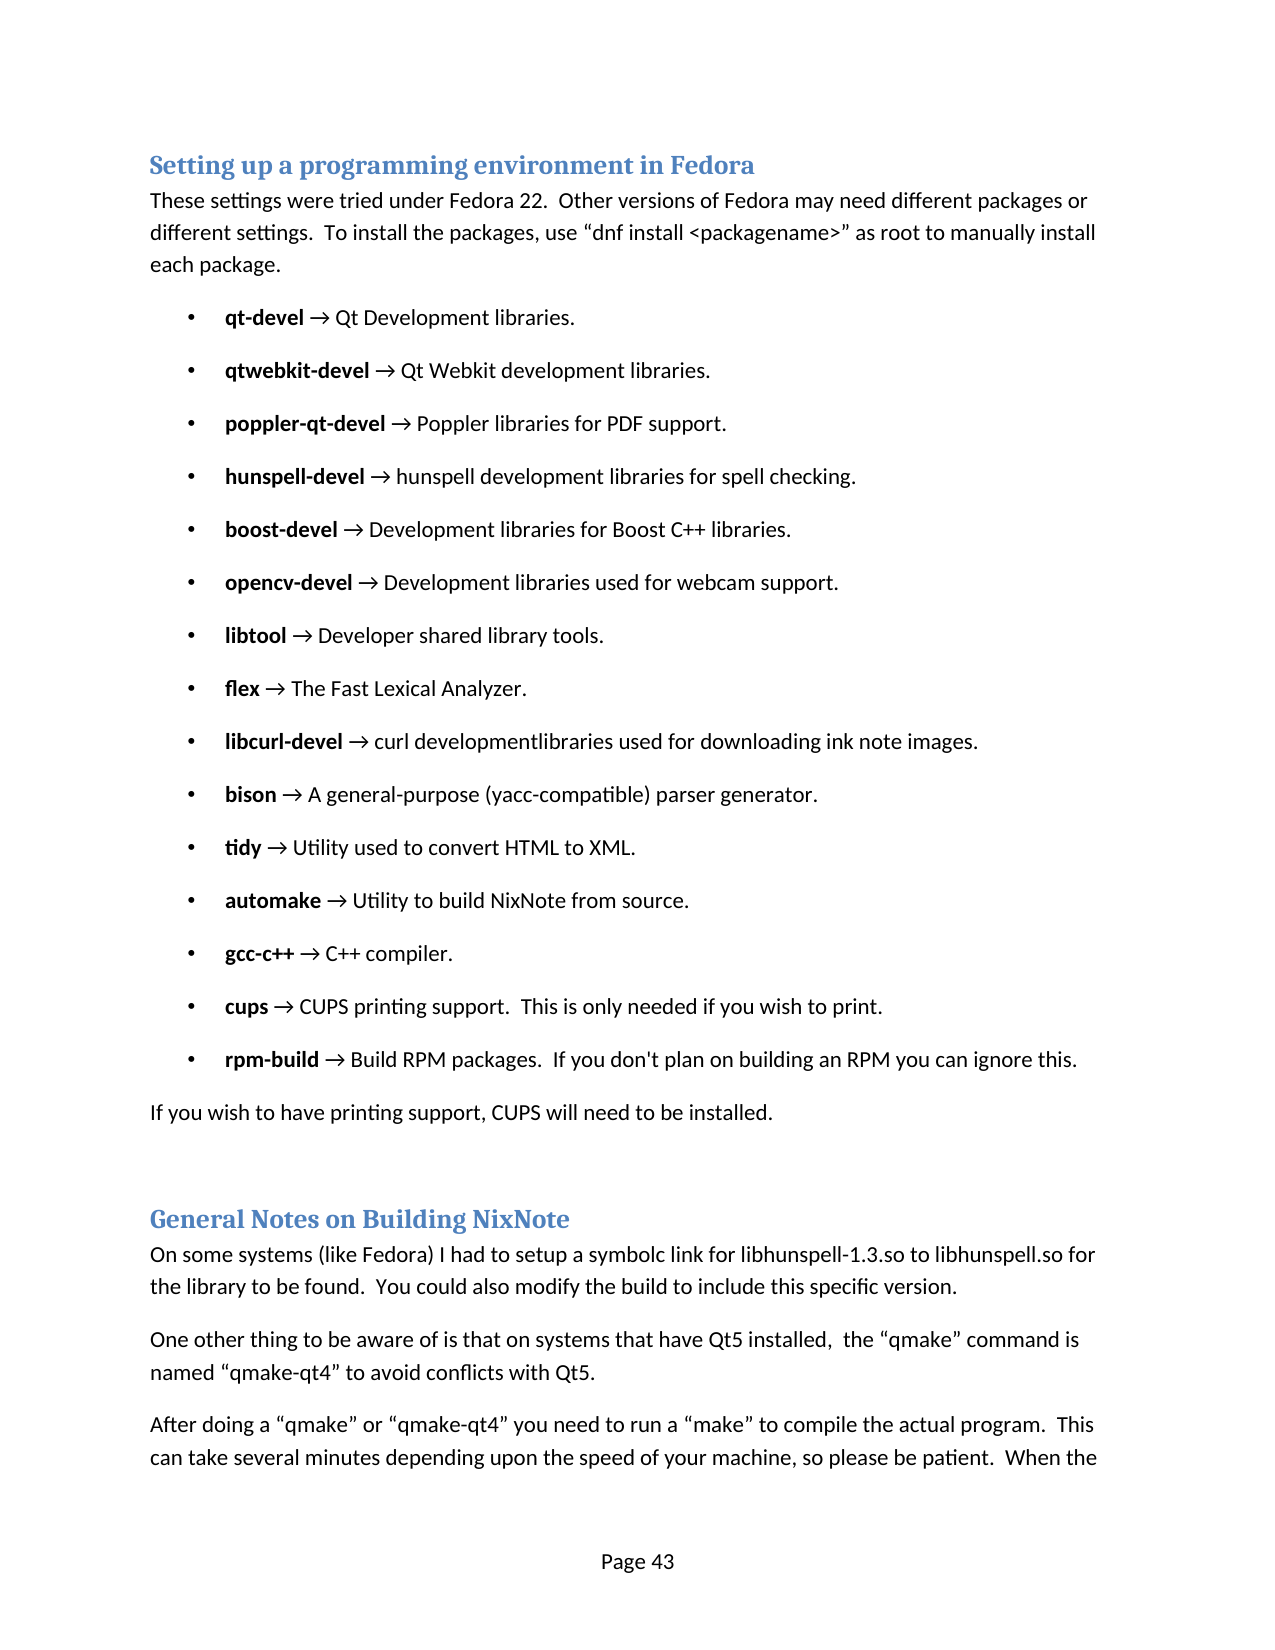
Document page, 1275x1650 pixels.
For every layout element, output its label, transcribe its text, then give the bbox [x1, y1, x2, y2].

list rpm-build → Build RPM packages. If you don't plan on building an RPM you can ignore this. [187, 1045, 1125, 1073]
list tidy → Utility used to convert HTML to XML. [187, 833, 1125, 861]
list bison → A general-purpose (yacc-compatible) parser generator. [187, 780, 1125, 808]
list gcc-c++ → C++ compiler. [187, 939, 1125, 967]
subtitle Setting up a programming environment in Fedora [150, 150, 1125, 181]
list cups → CUPS printing support. This is only needed if you wish to print. [187, 992, 1125, 1020]
list poppler-qt-devel → Poppler libraries for PDF support. [187, 409, 1125, 437]
list qt-devel → Qt Development libraries. [187, 303, 1125, 331]
list libtool → Developer shared library tools. [187, 621, 1125, 649]
list opencv-devel → Development libraries used for webcam support. [187, 568, 1125, 596]
list hunspell-devel → hunspell development libraries for spell checking. [187, 462, 1125, 490]
list libcurl-devel → curl developmentlibraries used for downloading ink note images. [187, 727, 1125, 755]
list qtwebkit-devel → Qt Webkit development libraries. [187, 356, 1125, 384]
subtitle General Notes on Building NixNote [150, 1204, 1125, 1236]
text After doing a “qmake” or “qmake-qt4” you need to run a “make” to compile the actual program. This can take several minutes depending upon the speed of your machine, so please be patient. When the [150, 1411, 1125, 1471]
text If you wish to have printing support, CUPS will need to be installed. [150, 1098, 1125, 1126]
text On some systems (like Fedora) I had to setup a symbolc link for libhunspell-1.3.so to libhunspell.so for the library to be found. You could also modify the build to include this specific version. [150, 1240, 1125, 1300]
list flex → The Fast Lexical Analyzer. [187, 674, 1125, 702]
list automake → Utility to build NixNote from source. [187, 886, 1125, 914]
list boost-devel → Development libraries for Boost C++ libraries. [187, 515, 1125, 543]
text These settings were tried under Fedora 22. Other versions of Fedora may need different packages or different settings. To install the packages, use “dnf install <packagename>” as root to manually install each package. [150, 186, 1125, 278]
text One other thing to be aware of is that on systems that have Qt5 installed, the “qmake” command is named “qmake-qt4” to avoid conflicts with Qt5. [150, 1325, 1125, 1386]
